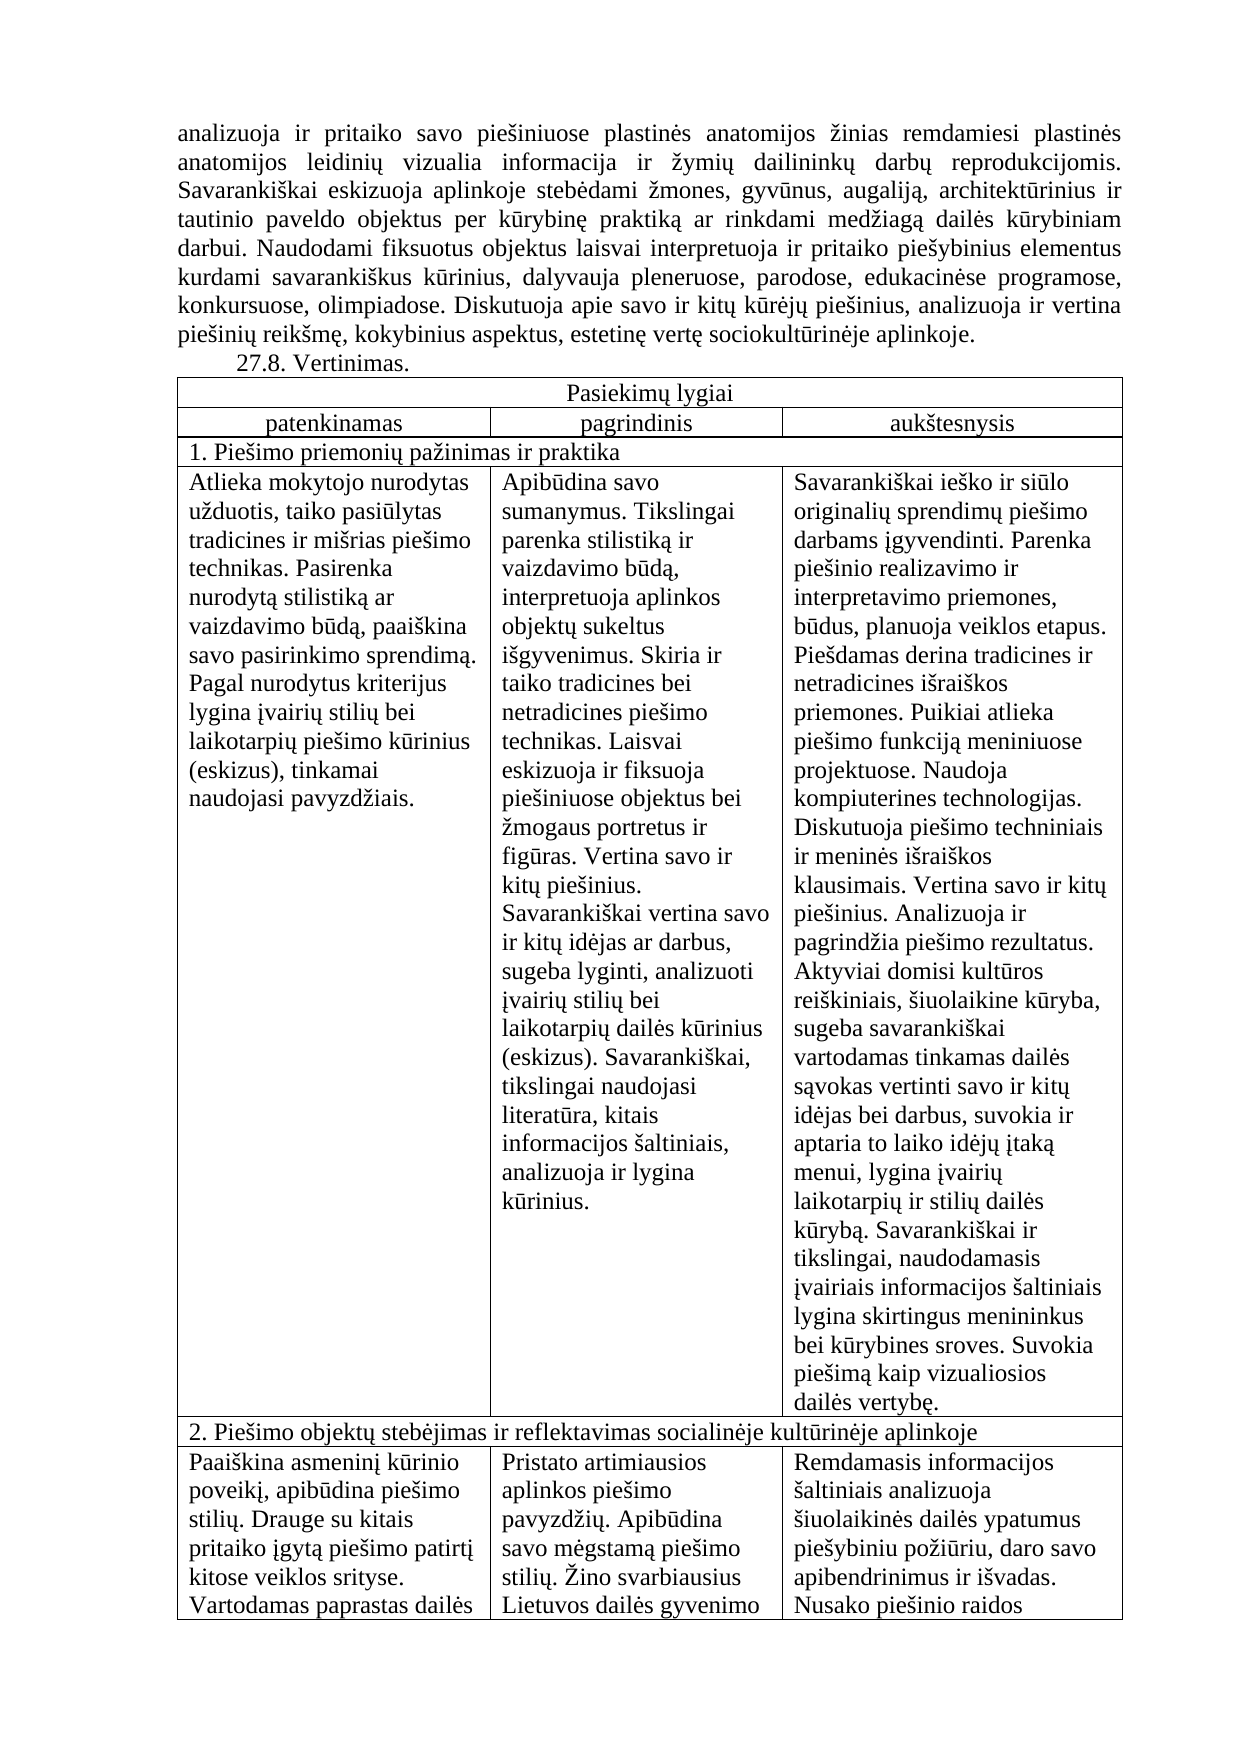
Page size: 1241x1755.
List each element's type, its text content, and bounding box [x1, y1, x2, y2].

table_cell Apibūdina savo sumanymus. Tikslingai parenka stilistiką ir vaizdavimo būdą, interpretuoja aplinkos objektų sukeltus išgyvenimus. Skiria ir taiko tradicines bei netradicines piešimo technikas. Laisvai eskizuoja ir fiksuoja piešiniuose objektus bei žmogaus portretus ir figūras. Vertina savo ir kitų piešinius. Savarankiškai vertina savo ir kitų idėjas ar darbus, sugeba lyginti, analizuoti įvairių stilių bei laikotarpių dailės kūrinius (eskizus). Savarankiškai, tikslingai naudojasi literatūra, kitais informacijos šaltiniais, analizuoja ir lygina kūrinius. [491, 467, 782, 1416]
text 27.8. Vertinimas. [177, 348, 1122, 377]
table_cell 2. Piešimo objektų stebėjimas ir reflektavimas socialinėje kultūrinėje aplinkoje [178, 1417, 1063, 1446]
table_cell [1064, 438, 1088, 466]
table_cell 1. Piešimo priemonių pažinimas ir praktika [178, 438, 1063, 466]
table_cell Savarankiškai ieško ir siūlo originalių sprendimų piešimo darbams įgyvendinti. Parenka piešinio realizavimo ir interpretavimo priemones, būdus, planuoja veiklos etapus. Piešdamas derina tradicines ir netradicines išraiškos priemones. Puikiai atlieka piešimo funkciją meniniuose projektuose. Naudoja kompiuterines technologijas. Diskutuoja piešimo techniniais ir meninės išraiškos klausimais. Vertina savo ir kitų piešinius. Analizuoja ir pagrindžia piešimo rezultatus. Aktyviai domisi kultūros reiškiniais, šiuolaikine kūryba, sugeba savarankiškai vartodamas tinkamas dailės sąvokas vertinti savo ir kitų idėjas bei darbus, suvokia ir aptaria to laiko idėjų įtaką menui, lygina įvairių laikotarpių ir stilių dailės kūrybą. Savarankiškai ir tikslingai, naudodamasis įvairiais informacijos šaltiniais lygina skirtingus menininkus bei kūrybines sroves. Suvokia piešimą kaip vizualiosios dailės vertybę. [783, 467, 1122, 1416]
table_cell [1089, 1417, 1122, 1446]
table_header Pasiekimų lygiai [178, 378, 1122, 407]
text analizuoja ir pritaiko savo piešiniuose plastinės anatomijos žinias remdamiesi plastinės anatomijos leidinių vizualia informacija ir žymių dailininkų darbų reprodukcijomis. Savarankiškai eskizuoja aplinkoje stebėdami žmones, gyvūnus, augaliją, architektūrinius ir tautinio paveldo objektus per kūrybinę praktiką ar rinkdami medžiagą dailės kūrybiniam darbui. Naudodami fiksuotus objektus laisvai interpretuoja ir pritaiko piešybinius elementus kurdami savarankiškus kūrinius, dalyvauja pleneruose, parodose, edukacinėse programose, konkursuose, olimpiadose. Diskutuoja apie savo ir kitų kūrėjų piešinius, analizuoja ir vertina piešinių reikšmę, kokybinius aspektus, estetinę vertę sociokultūrinėje aplinkoje. [177, 118, 1122, 348]
table_cell patenkinamas [178, 408, 490, 436]
table_cell Paaiškina asmeninį kūrinio poveikį, apibūdina piešimo stilių. Drauge su kitais pritaiko įgytą piešimo patirtį kitose veiklos srityse. Vartodamas paprastas dailės [178, 1447, 490, 1619]
table_cell [1064, 1417, 1088, 1446]
table_cell Remdamasis informacijos šaltiniais analizuoja šiuolaikinės dailės ypatumus piešybiniu požiūriu, daro savo apibendrinimus ir išvadas. Nusako piešinio raidos [783, 1447, 1122, 1619]
table_cell Pristato artimiausios aplinkos piešimo pavyzdžių. Apibūdina savo mėgstamą piešimo stilių. Žino svarbiausius Lietuvos dailės gyvenimo [491, 1447, 782, 1619]
table_cell [1089, 438, 1122, 466]
table_cell pagrindinis [491, 408, 782, 436]
table_cell Atlieka mokytojo nurodytas užduotis, taiko pasiūlytas tradicines ir mišrias piešimo technikas. Pasirenka nurodytą stilistiką ar vaizdavimo būdą, paaiškina savo pasirinkimo sprendimą. Pagal nurodytus kriterijus lygina įvairių stilių bei laikotarpių piešimo kūrinius (eskizus), tinkamai naudojasi pavyzdžiais. [178, 467, 490, 1416]
table_cell aukštesnysis [783, 408, 1122, 436]
